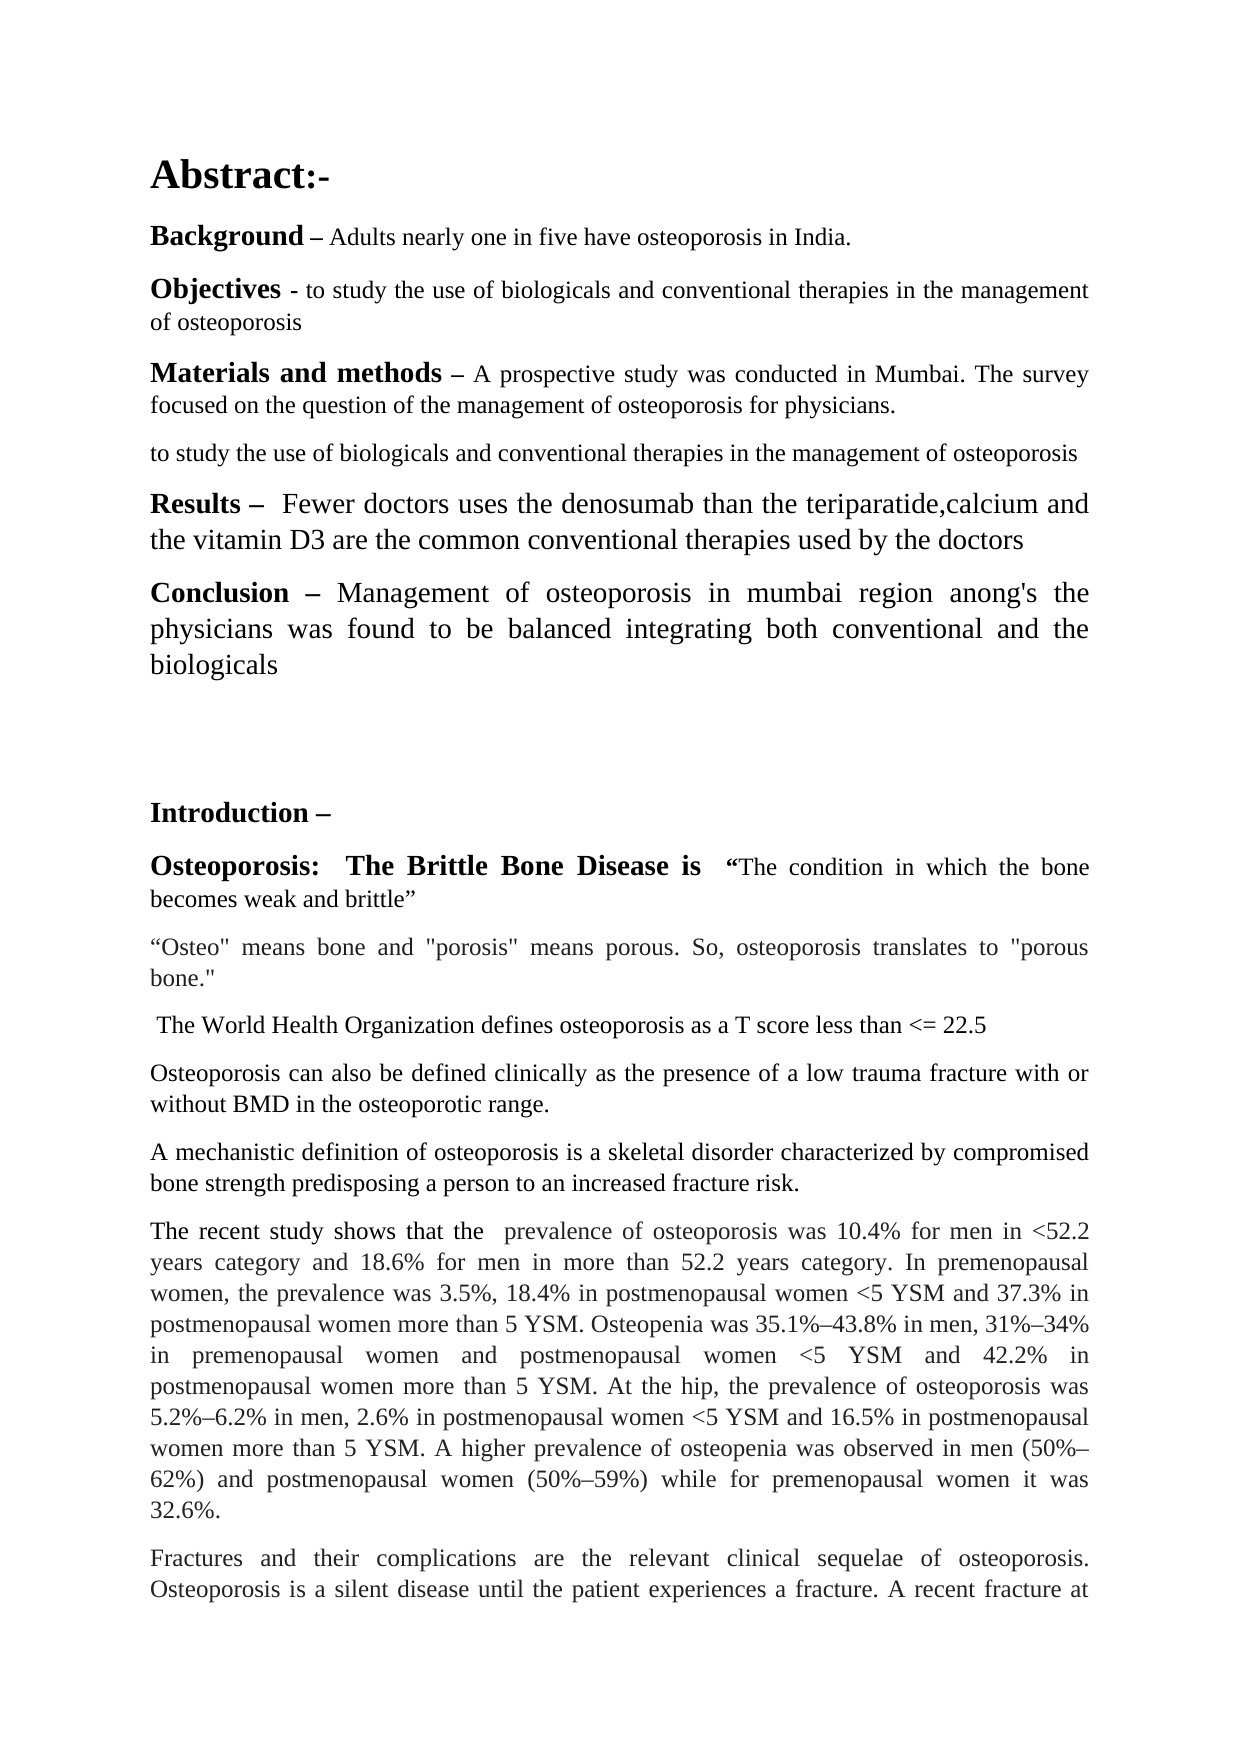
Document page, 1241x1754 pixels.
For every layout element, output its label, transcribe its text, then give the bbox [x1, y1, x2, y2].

text Introduction – [150, 795, 1090, 829]
text The recent study shows that the prevalence of osteoporosis was 10.4% for men in <52.2 years category and 18.6% for men in more than 52.2 years category. In premenopausal women, the prevalence was 3.5%, 18.4% in postmenopausal women <5 YSM and 37.3% in postmenopausal women more than 5 YSM. Osteopenia was 35.1%–43.8% in men, 31%–34% in premenopausal women and postmenopausal women <5 YSM and 42.2% in postmenopausal women more than 5 YSM. At the hip, the prevalence of osteoporosis was 5.2%–6.2% in men, 2.6% in postmenopausal women <5 YSM and 16.5% in postmenopausal women more than 5 YSM. A higher prevalence of osteopenia was observed in men (50%–62%) and postmenopausal women (50%–59%) while for premenopausal women it was 32.6%. [150, 1216, 1090, 1524]
text to study the use of biologicals and conventional therapies in the management of osteoporosis [150, 438, 1090, 467]
text Osteoporosis can also be defined clinically as the presence of a low trauma fracture with or without BMD in the osteoporotic range. [150, 1058, 1090, 1118]
text Materials and methods – A prospective study was conducted in Mumbai. The survey focused on the question of the management of osteoporosis for physicians. [150, 355, 1090, 419]
text Background – Adults nearly one in five have osteoporosis in India. [150, 218, 1090, 252]
text Results – Fewer doctors uses the denosumab than the teriparatide,calcium and the vitamin D3 are the common conventional therapies used by the doctors [150, 486, 1090, 556]
text Conclusion – Management of osteoporosis in mumbai region anong's the physicians was found to be balanced integrating both conventional and the biologicals [150, 575, 1090, 681]
text Fractures and their complications are the relevant clinical sequelae of osteoporosis. Osteoporosis is a silent disease until the patient experiences a fracture. A recent fracture at [150, 1543, 1090, 1603]
text Abstract:- [150, 150, 1090, 198]
text “Osteo" means bone and "porosis" means porous. So, osteoporosis translates to "porous bone." [150, 932, 1090, 992]
text Osteoporosis: The Brittle Bone Disease is “The condition in which the bone becomes weak and brittle” [150, 848, 1090, 913]
text The World Health Organization defines osteoporosis as a T score less than <= 22.5 [150, 1011, 1090, 1039]
text A mechanistic definition of osteoporosis is a skeletal disorder characterized by compromised bone strength predisposing a person to an increased fracture risk. [150, 1137, 1090, 1197]
text Objectives - to study the use of biologicals and conventional therapies in the management of osteoporosis [150, 271, 1090, 336]
